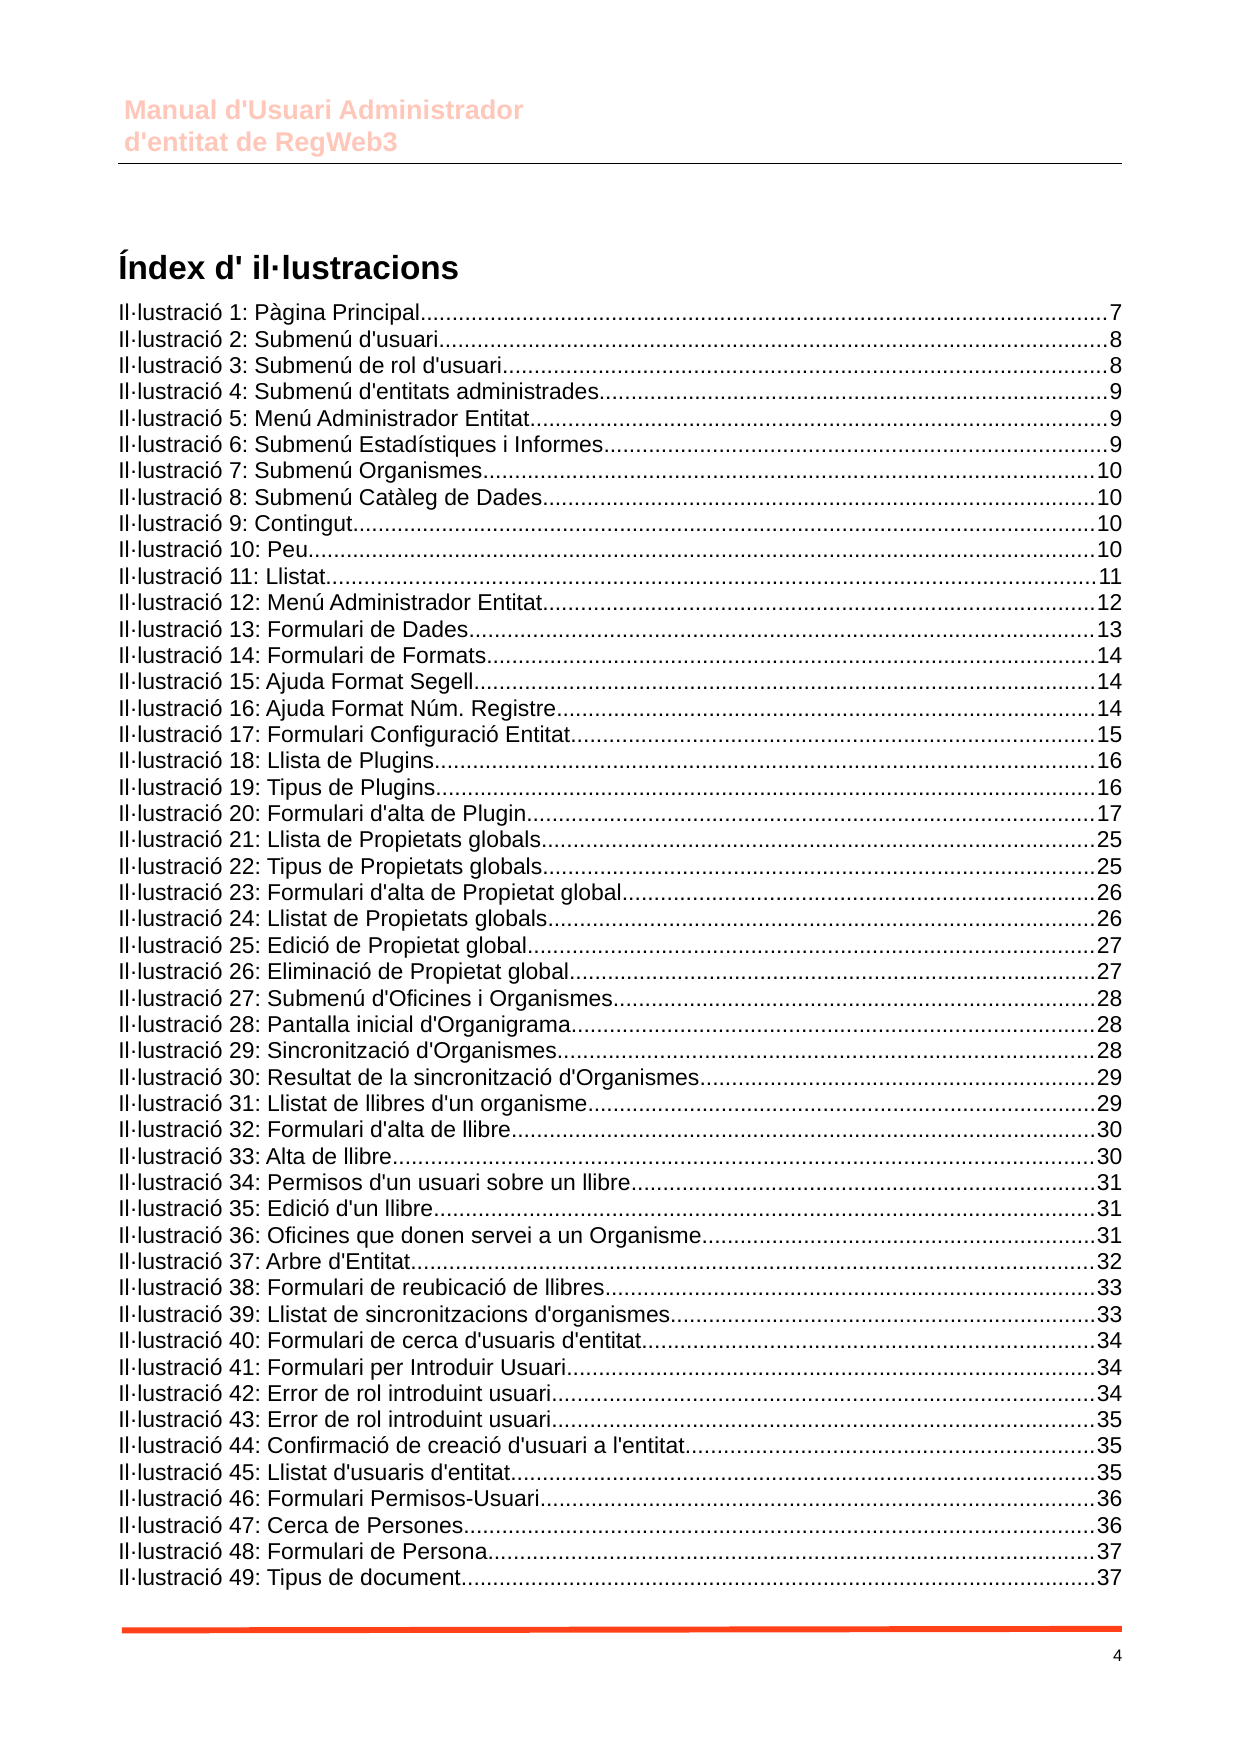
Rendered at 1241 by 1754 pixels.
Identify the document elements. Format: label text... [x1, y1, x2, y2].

text Il·lustració 1: Pàgina Principal 7 [118, 299, 1122, 326]
text Il·lustració 35: Edició d'un llibre 31 [118, 1195, 1122, 1222]
text Il·lustració 26: Eliminació de Propietat global 27 [118, 958, 1122, 984]
text Il·lustració 46: Formulari Permisos-Usuari 36 [118, 1485, 1122, 1512]
text Il·lustració 37: Arbre d'Entitat 32 [118, 1248, 1122, 1274]
text Il·lustració 38: Formulari de reubicació de llibres 33 [118, 1274, 1122, 1301]
text Il·lustració 15: Ajuda Format Segell 14 [118, 668, 1122, 694]
text Il·lustració 8: Submenú Catàleg de Dades 10 [118, 484, 1122, 510]
text Il·lustració 24: Llistat de Propietats globals 26 [118, 905, 1122, 932]
text Il·lustració 29: Sincronització d'Organismes 28 [118, 1037, 1122, 1063]
text Il·lustració 22: Tipus de Propietats globals 25 [118, 853, 1122, 879]
text Il·lustració 31: Llistat de llibres d'un organisme 29 [118, 1090, 1122, 1116]
text Il·lustració 39: Llistat de sincronitzacions d'organismes 33 [118, 1301, 1122, 1327]
text Il·lustració 42: Error de rol introduint usuari 34 [118, 1380, 1122, 1406]
text Il·lustració 32: Formulari d'alta de llibre 30 [118, 1116, 1122, 1143]
text Il·lustració 48: Formulari de Persona 37 [118, 1538, 1122, 1564]
text Il·lustració 47: Cerca de Persones 36 [118, 1512, 1122, 1538]
text Il·lustració 27: Submenú d'Oficines i Organismes 28 [118, 984, 1122, 1011]
text Il·lustració 7: Submenú Organismes 10 [118, 457, 1122, 484]
text Il·lustració 14: Formulari de Formats 14 [118, 642, 1122, 668]
text Il·lustració 16: Ajuda Format Núm. Registre 14 [118, 694, 1122, 721]
text Il·lustració 17: Formulari Configuració Entitat 15 [118, 721, 1122, 747]
text Il·lustració 9: Contingut 10 [118, 510, 1122, 536]
text Il·lustració 21: Llista de Propietats globals 25 [118, 826, 1122, 853]
subtitle Índex d' il·lustracions [118, 248, 1122, 287]
text Il·lustració 45: Llistat d'usuaris d'entitat 35 [118, 1459, 1122, 1485]
text Il·lustració 25: Edició de Propietat global 27 [118, 932, 1122, 958]
text Il·lustració 34: Permisos d'un usuari sobre un llibre 31 [118, 1169, 1122, 1195]
text Il·lustració 3: Submenú de rol d'usuari 8 [118, 352, 1122, 378]
text Il·lustració 18: Llista de Plugins 16 [118, 747, 1122, 774]
text Il·lustració 2: Submenú d'usuari 8 [118, 326, 1122, 352]
text Il·lustració 43: Error de rol introduint usuari 35 [118, 1406, 1122, 1432]
text Il·lustració 12: Menú Administrador Entitat 12 [118, 589, 1122, 616]
text Il·lustració 10: Peu 10 [118, 536, 1122, 563]
text Il·lustració 20: Formulari d'alta de Plugin 17 [118, 800, 1122, 826]
text Il·lustració 28: Pantalla inicial d'Organigrama 28 [118, 1011, 1122, 1037]
text Il·lustració 19: Tipus de Plugins 16 [118, 774, 1122, 800]
text Il·lustració 4: Submenú d'entitats administrades 9 [118, 378, 1122, 405]
text Il·lustració 40: Formulari de cerca d'usuaris d'entitat 34 [118, 1327, 1122, 1353]
text Il·lustració 41: Formulari per Introduir Usuari 34 [118, 1353, 1122, 1380]
text Il·lustració 23: Formulari d'alta de Propietat global 26 [118, 879, 1122, 905]
text Il·lustració 44: Confirmació de creació d'usuari a l'entitat 35 [118, 1432, 1122, 1459]
text Il·lustració 49: Tipus de document 37 [118, 1564, 1122, 1591]
text Il·lustració 13: Formulari de Dades 13 [118, 616, 1122, 642]
text Il·lustració 36: Oficines que donen servei a un Organisme 31 [118, 1222, 1122, 1248]
text Il·lustració 5: Menú Administrador Entitat 9 [118, 405, 1122, 431]
text Il·lustració 33: Alta de llibre 30 [118, 1143, 1122, 1169]
text Il·lustració 30: Resultat de la sincronització d'Organismes 29 [118, 1063, 1122, 1090]
text Il·lustració 6: Submenú Estadístiques i Informes 9 [118, 431, 1122, 457]
text Il·lustració 11: Llistat 11 [118, 563, 1122, 589]
